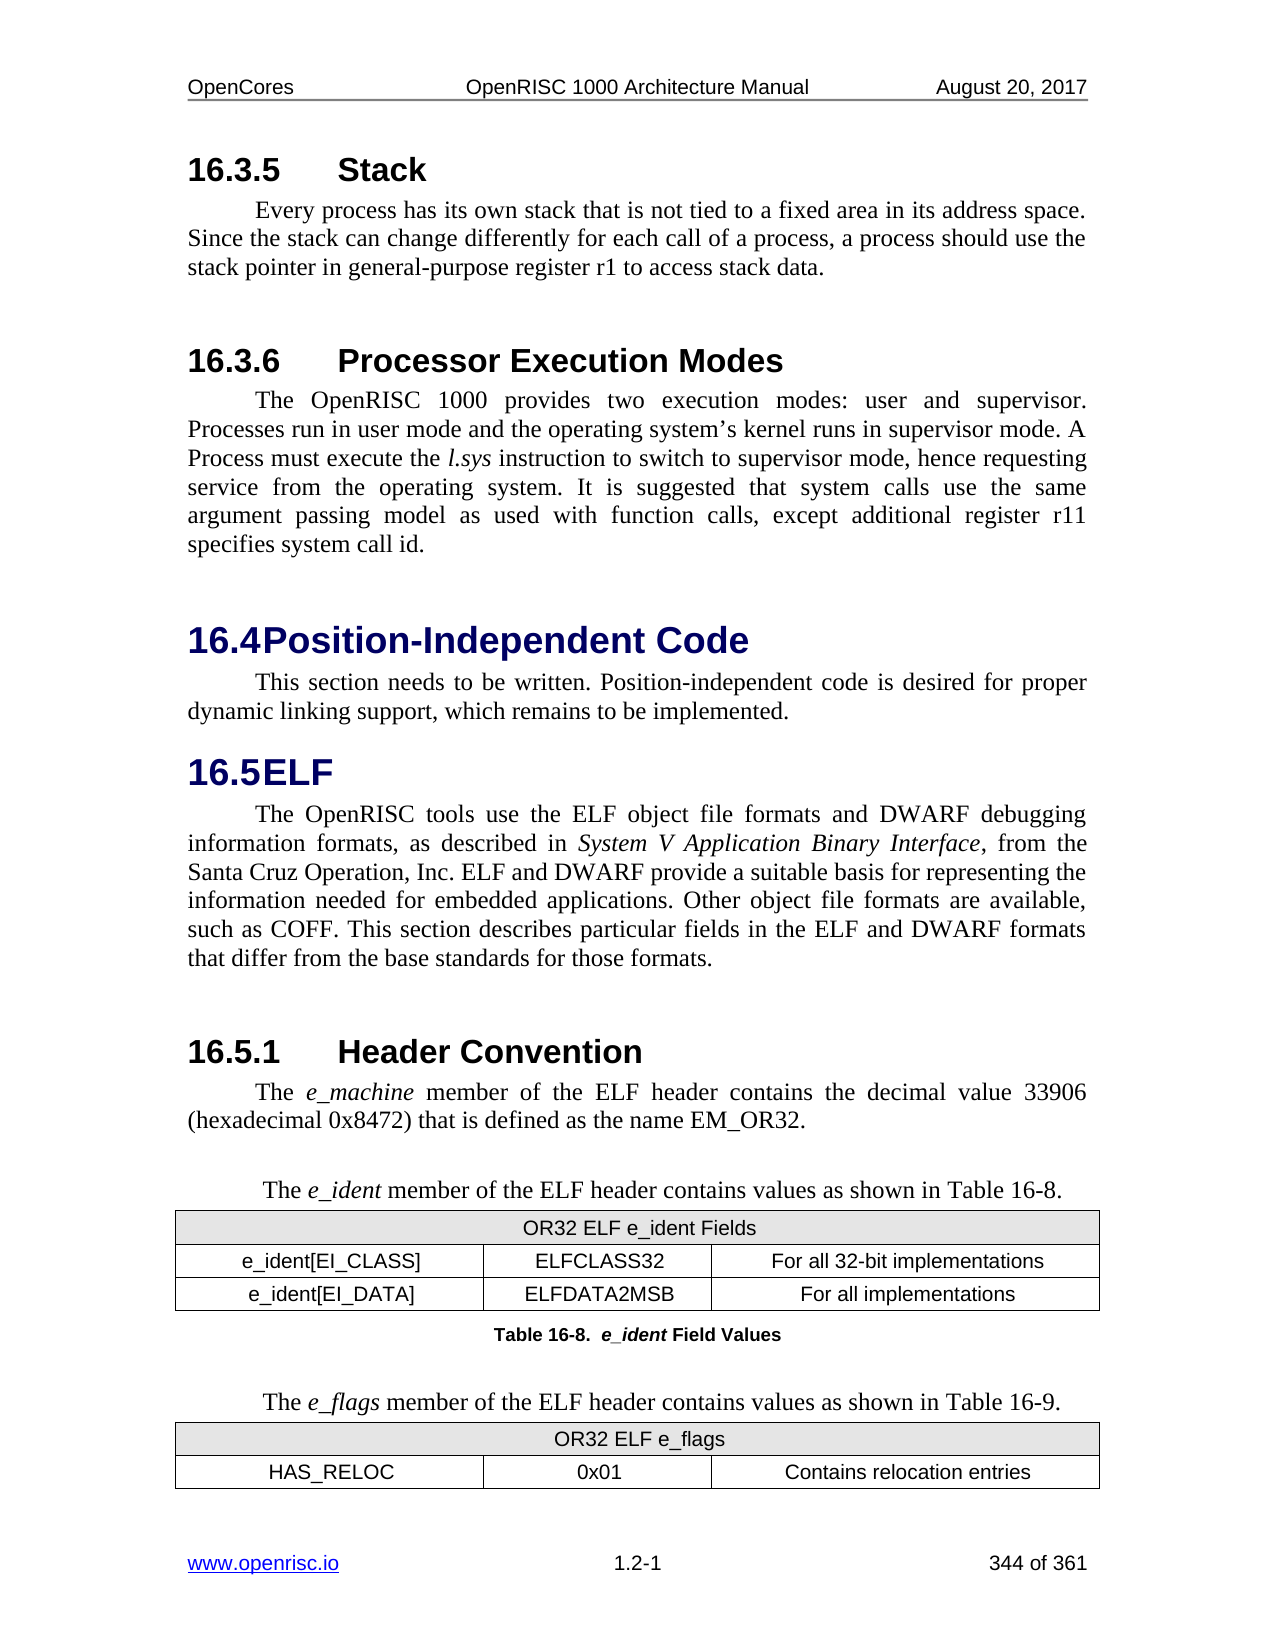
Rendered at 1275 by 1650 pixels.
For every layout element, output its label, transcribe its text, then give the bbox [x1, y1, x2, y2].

text This section needs to be written. Position-independent code is desired for proper dynamic linking support, which remains to be implemented. [187, 667, 1087, 725]
text Table 16-8. e_ident Field Values [187, 1324, 1087, 1345]
table_cell e_ident[EI_DATA] [176, 1278, 483, 1310]
table_cell ELFDATA2MSB [484, 1278, 711, 1310]
table_header OR32 ELF e_ident Fields [176, 1211, 1099, 1244]
table_cell HAS_RELOC [176, 1456, 483, 1488]
subtitle ELF [187, 750, 1087, 793]
text The e_ident member of the ELF header contains values as shown in Table 16-8. [187, 1175, 1087, 1204]
text Every process has its own stack that is not tied to a fixed area in its address space. Since the stack can change differently for each call of a process, a process should use the stack pointer in general-purpose register r1 to access stack data. [187, 195, 1087, 281]
table_cell For all implementations [712, 1278, 1099, 1310]
table_cell 0x01 [484, 1456, 711, 1488]
subtitle Processor Execution Modes [187, 341, 1087, 379]
table_cell ELFCLASS32 [484, 1245, 711, 1277]
subtitle Stack [187, 150, 1087, 188]
table_cell Contains relocation entries [712, 1456, 1099, 1488]
table_cell e_ident[EI_CLASS] [176, 1245, 483, 1277]
subtitle Header Convention [187, 1032, 1087, 1070]
text The OpenRISC tools use the ELF object file formats and DWARF debugging information formats, as described in System V Application Binary Interface, from the Santa Cruz Operation, Inc. ELF and DWARF provide a suitable basis for representing the information needed for embedded applications. Other object file formats are available, such as COFF. This section describes particular fields in the ELF and DWARF formats that differ from the base standards for those formats. [187, 799, 1087, 972]
text The e_flags member of the ELF header contains values as shown in Table 16-9. [187, 1387, 1087, 1415]
table_cell For all 32-bit implementations [712, 1245, 1099, 1277]
text The OpenRISC 1000 provides two execution modes: user and supervisor. Processes run in user mode and the operating system’s kernel runs in supervisor mode. A Process must execute the l.sys instruction to switch to supervisor mode, hence requesting service from the operating system. It is suggested that system calls use the same argument passing model as used with function calls, except additional register r11 specifies system call id. [187, 386, 1087, 558]
subtitle Position-Independent Code [187, 618, 1087, 661]
table_header OR32 ELF e_flags [176, 1423, 1099, 1455]
text The e_machine member of the ELF header contains the decimal value 33906 (hexadecimal 0x8472) that is defined as the name EM_OR32. [187, 1077, 1087, 1134]
